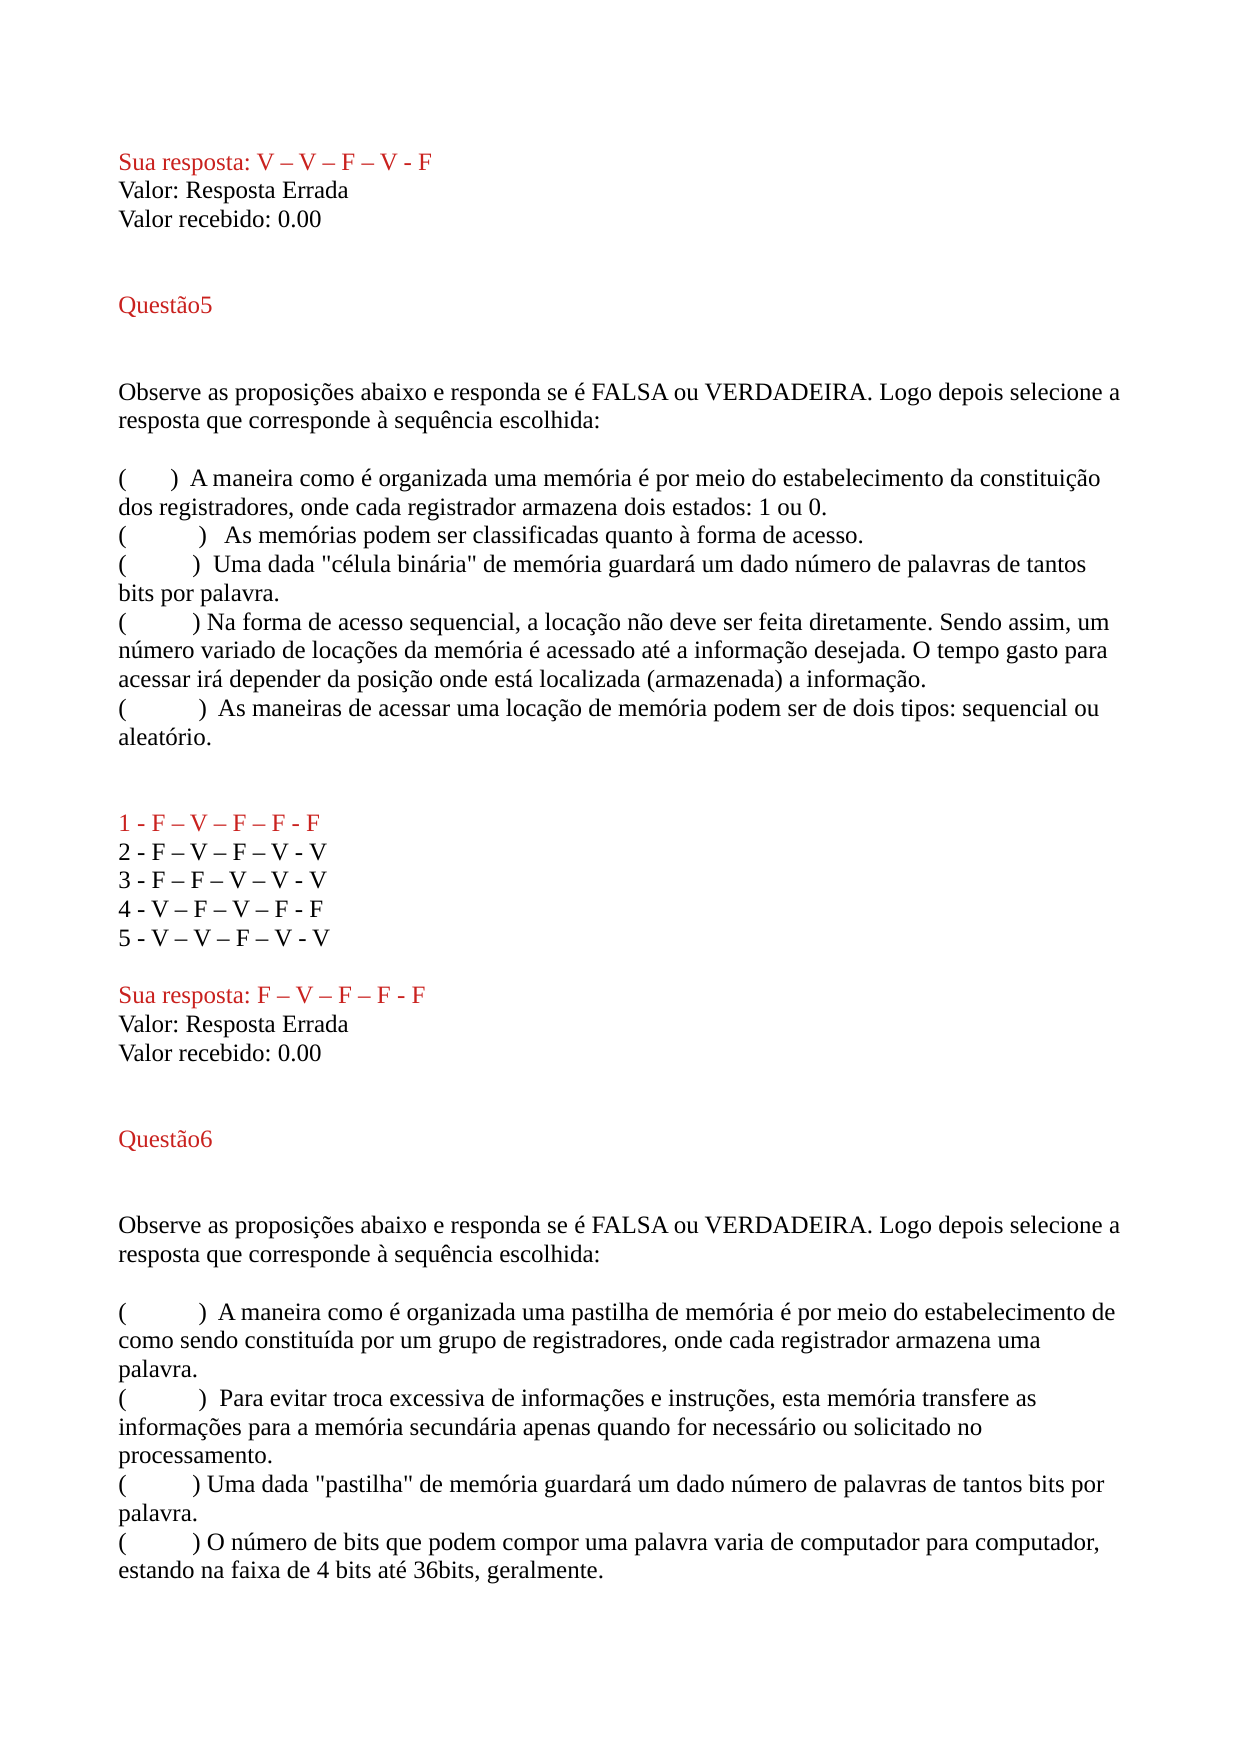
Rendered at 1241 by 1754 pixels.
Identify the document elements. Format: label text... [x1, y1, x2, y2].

text ( ) A maneira como é organizada uma memória é por meio do estabelecimento da constituição dos registradores, onde cada registrador armazena dois estados: 1 ou 0. [118, 463, 1122, 521]
text 4 - V – F – V – F - F [118, 894, 1122, 923]
text ( ) As maneiras de acessar uma locação de memória podem ser de dois tipos: sequencial ou aleatório. [118, 693, 1122, 751]
text 2 - F – V – F – V - V [118, 837, 1122, 866]
text Valor: Resposta Errada [118, 1009, 1122, 1038]
text Questão6 [118, 1124, 1122, 1153]
text Valor recebido: 0.00 [118, 204, 1122, 233]
text ( ) Uma dada "pastilha" de memória guardará um dado número de palavras de tantos bits por palavra. [118, 1469, 1122, 1527]
text ( ) As memórias podem ser classificadas quanto à forma de acesso. [118, 521, 1122, 549]
text ( ) Na forma de acesso sequencial, a locação não deve ser feita diretamente. Sendo assim, um número variado de locações da memória é acessado até a informação desejada. O tempo gasto para acessar irá depender da posição onde está localizada (armazenada) a informação. [118, 607, 1122, 693]
text Observe as proposições abaixo e responda se é FALSA ou VERDADEIRA. Logo depois selecione a resposta que corresponde à sequência escolhida: [118, 377, 1122, 434]
text ( ) O número de bits que podem compor uma palavra varia de computador para computador, estando na faixa de 4 bits até 36bits, geralmente. [118, 1527, 1122, 1584]
text Sua resposta: V – V – F – V - F [118, 147, 1122, 176]
text 5 - V – V – F – V - V [118, 923, 1122, 952]
text 3 - F – F – V – V - V [118, 866, 1122, 894]
text Observe as proposições abaixo e responda se é FALSA ou VERDADEIRA. Logo depois selecione a resposta que corresponde à sequência escolhida: [118, 1211, 1122, 1268]
text 1 - F – V – F – F - F [118, 808, 1122, 837]
text ( ) Uma dada "célula binária" de memória guardará um dado número de palavras de tantos bits por palavra. [118, 549, 1122, 607]
text Sua resposta: F – V – F – F - F [118, 981, 1122, 1009]
text Questão5 [118, 291, 1122, 319]
text ( ) A maneira como é organizada uma pastilha de memória é por meio do estabelecimento de como sendo constituída por um grupo de registradores, onde cada registrador armazena uma palavra. [118, 1297, 1122, 1383]
text Valor: Resposta Errada [118, 176, 1122, 204]
text ( ) Para evitar troca excessiva de informações e instruções, esta memória transfere as informações para a memória secundária apenas quando for necessário ou solicitado no processamento. [118, 1383, 1122, 1469]
text Valor recebido: 0.00 [118, 1038, 1122, 1067]
